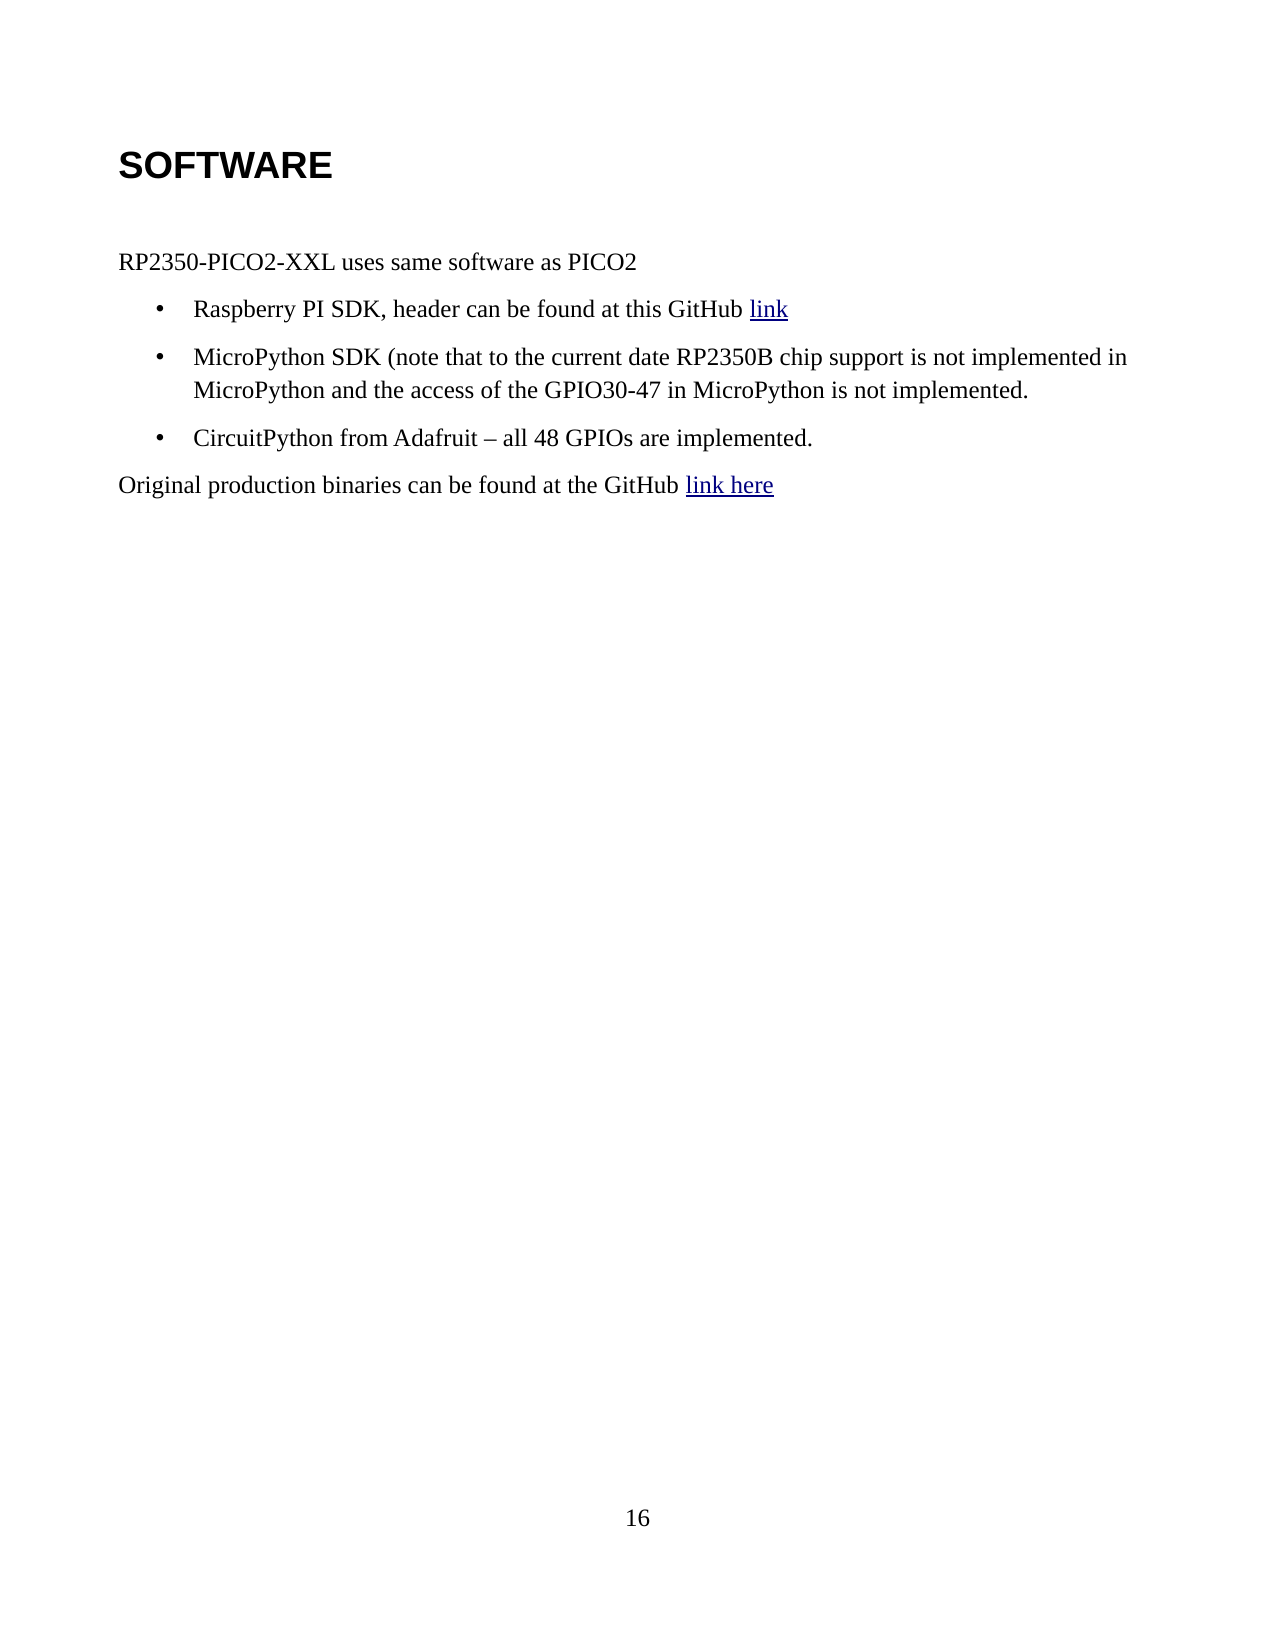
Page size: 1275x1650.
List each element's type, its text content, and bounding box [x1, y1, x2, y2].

text Original production binaries can be found at the GitHub link here [118, 470, 1157, 499]
list MicroPython SDK (note that to the current date RP2350B chip support is not implemented in MicroPython and the access of the GPIO30-47 in MicroPython is not implemented. [156, 342, 1157, 404]
list Raspberry PI SDK, header can be found at this GitHub link [156, 294, 1157, 323]
subtitle SOFTWARE [118, 143, 1157, 187]
list CircuitPython from Adafruit – all 48 GPIOs are implemented. [156, 423, 1157, 451]
text RP2350-PICO2-XXL uses same software as PICO2 [118, 247, 1157, 276]
